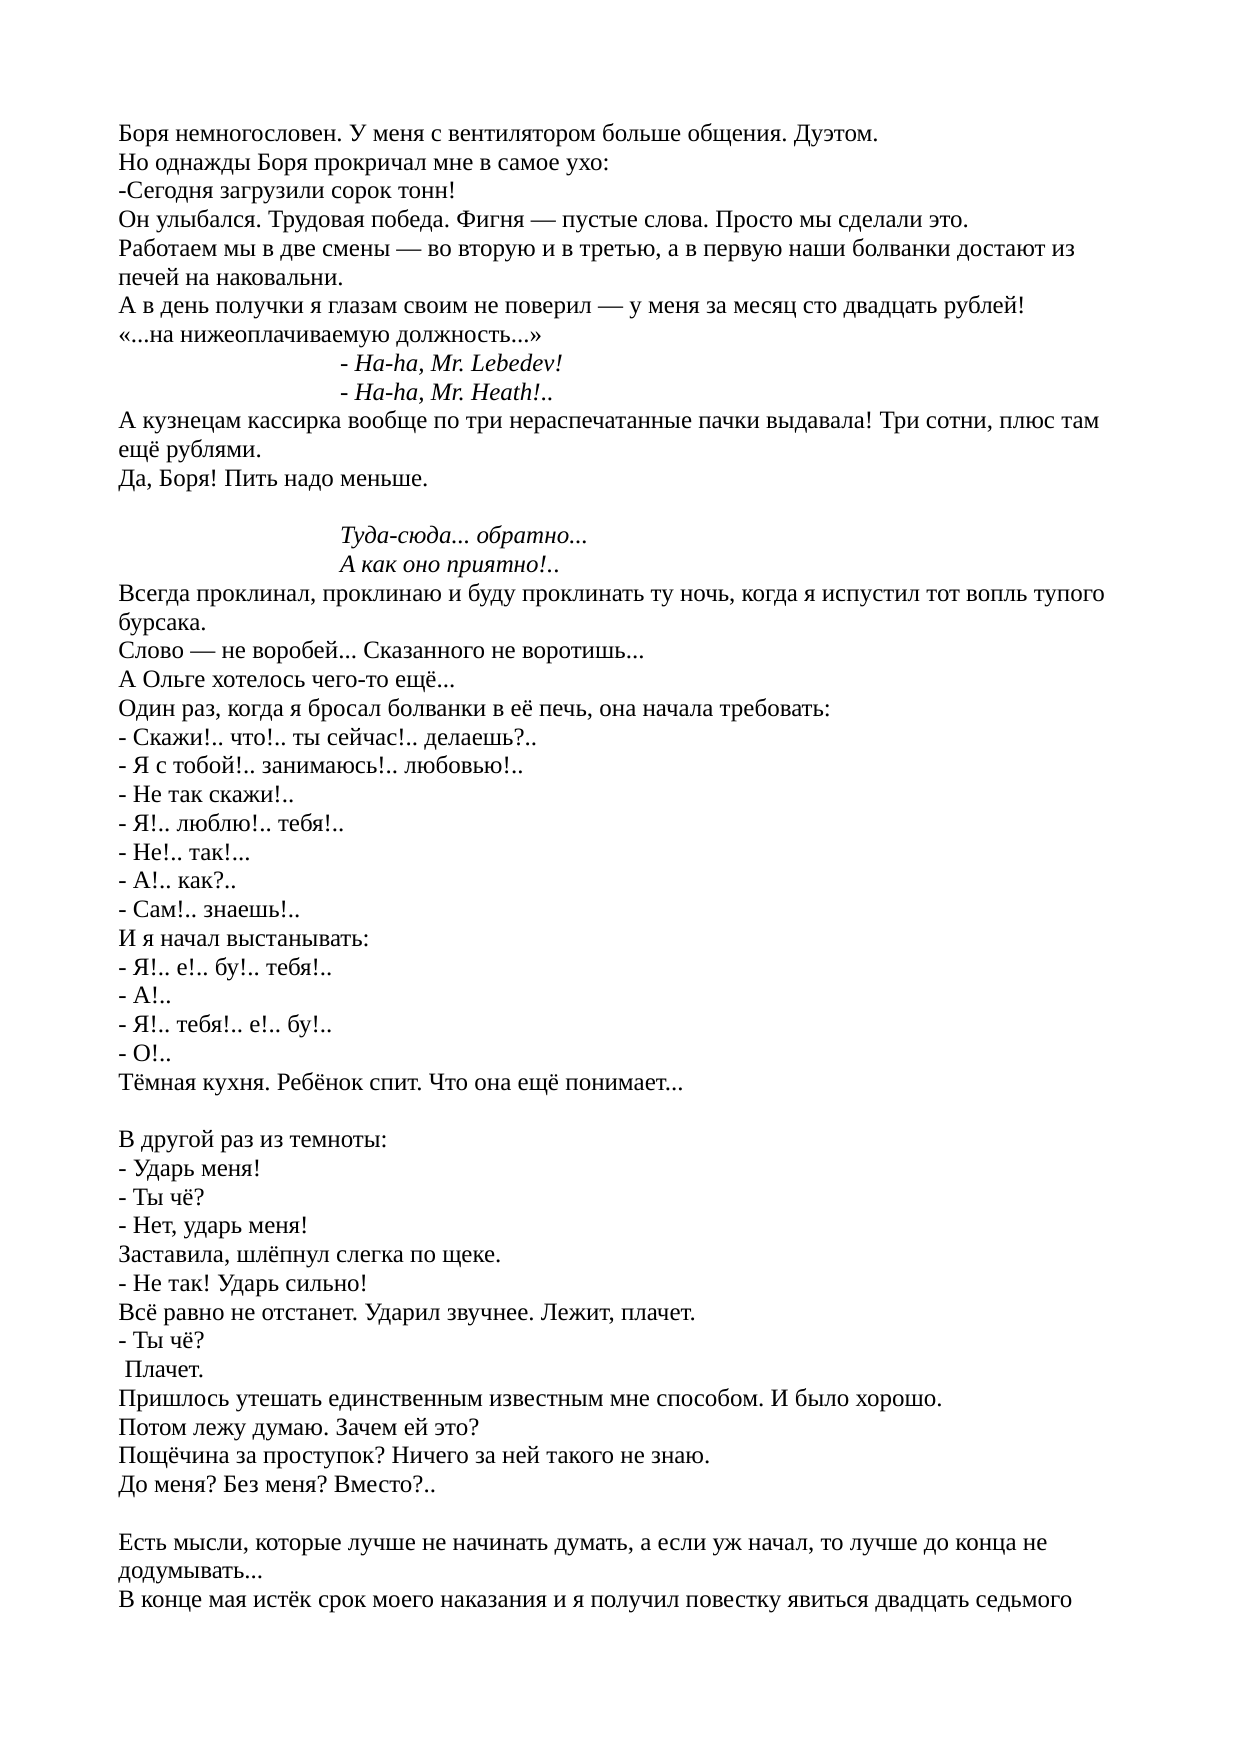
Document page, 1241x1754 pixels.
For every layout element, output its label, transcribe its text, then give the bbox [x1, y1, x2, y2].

text Работаем мы в две смены — во вторую и в третью, а в первую наши болванки достают из печей на наковальни. [118, 233, 1122, 291]
text Один раз, когда я бросал болванки в её печь, она начала требовать: [118, 693, 1122, 722]
text - О!.. [118, 1038, 1122, 1067]
text Всё равно не отстанет. Ударил звучнее. Лежит, плачет. [118, 1297, 1122, 1326]
text В конце мая истёк срок моего наказания и я получил повестку явиться двадцать седьмого [118, 1584, 1122, 1613]
text - Ты чё? [118, 1182, 1122, 1211]
text - Ударь меня! [118, 1153, 1122, 1182]
text Туда-сюда... обратно... [118, 521, 1122, 549]
text А в день получки я глазам своим не поверил — у меня за месяц сто двадцать рублей! [118, 291, 1122, 319]
text - Не так! Ударь сильно! [118, 1268, 1122, 1297]
text Заставила, шлёпнул слегка по щеке. [118, 1239, 1122, 1268]
text А как оно приятно!.. [118, 549, 1122, 578]
text И я начал выстанывать: [118, 923, 1122, 952]
text - А!.. [118, 981, 1122, 1009]
text - Ha-ha, Mr. Heath!.. [118, 377, 1122, 406]
text - Я!.. люблю!.. тебя!.. [118, 808, 1122, 837]
text А кузнецам кассирка вообще по три нераспечатанные пачки выдавала! Три сотни, плюс там ещё рублями. [118, 406, 1122, 463]
text - Ты чё? [118, 1326, 1122, 1354]
text Боря немногословен. У меня с вентилятором больше общения. Дуэтом. [118, 118, 1122, 147]
text А Ольге хотелось чего-то ещё... [118, 664, 1122, 693]
text Тёмная кухня. Ребёнок спит. Что она ещё понимает... [118, 1067, 1122, 1096]
text - Не!.. так!... [118, 837, 1122, 866]
text - Я с тобой!.. занимаюсь!.. любовью!.. [118, 751, 1122, 779]
text Пощёчина за проступок? Ничего за ней такого не знаю. [118, 1441, 1122, 1469]
text Пришлось утешать единственным известным мне способом. И было хорошо. [118, 1383, 1122, 1412]
text В другой раз из темноты: [118, 1124, 1122, 1153]
text Да, Боря! Пить надо меньше. [118, 463, 1122, 492]
text Всегда проклинал, проклинаю и буду проклинать ту ночь, когда я испустил тот вопль тупого бурсака. [118, 578, 1122, 636]
text - Я!.. тебя!.. е!.. бу!.. [118, 1009, 1122, 1038]
text - Ha-ha, Mr. Lebedev! [118, 348, 1122, 377]
text Он улыбался. Трудовая победа. Фигня — пустые слова. Просто мы сделали это. [118, 204, 1122, 233]
text Потом лежу думаю. Зачем ей это? [118, 1412, 1122, 1441]
text Плачет. [118, 1354, 1122, 1383]
text - Нет, ударь меня! [118, 1211, 1122, 1239]
text Есть мысли, которые лучше не начинать думать, а если уж начал, то лучше до конца не додумывать... [118, 1527, 1122, 1584]
text - Сам!.. знаешь!.. [118, 894, 1122, 923]
text - А!.. как?.. [118, 866, 1122, 894]
text Слово — не воробей... Сказанного не воротишь... [118, 636, 1122, 664]
text До меня? Без меня? Вместо?.. [118, 1469, 1122, 1498]
text «...на нижеоплачиваемую должность...» [118, 319, 1122, 348]
text -Сегодня загрузили сорок тонн! [118, 176, 1122, 204]
text - Скажи!.. что!.. ты сейчас!.. делаешь?.. [118, 722, 1122, 751]
text - Я!.. е!.. бу!.. тебя!.. [118, 952, 1122, 981]
text - Не так скажи!.. [118, 779, 1122, 808]
text Но однажды Боря прокричал мне в самое ухо: [118, 147, 1122, 176]
